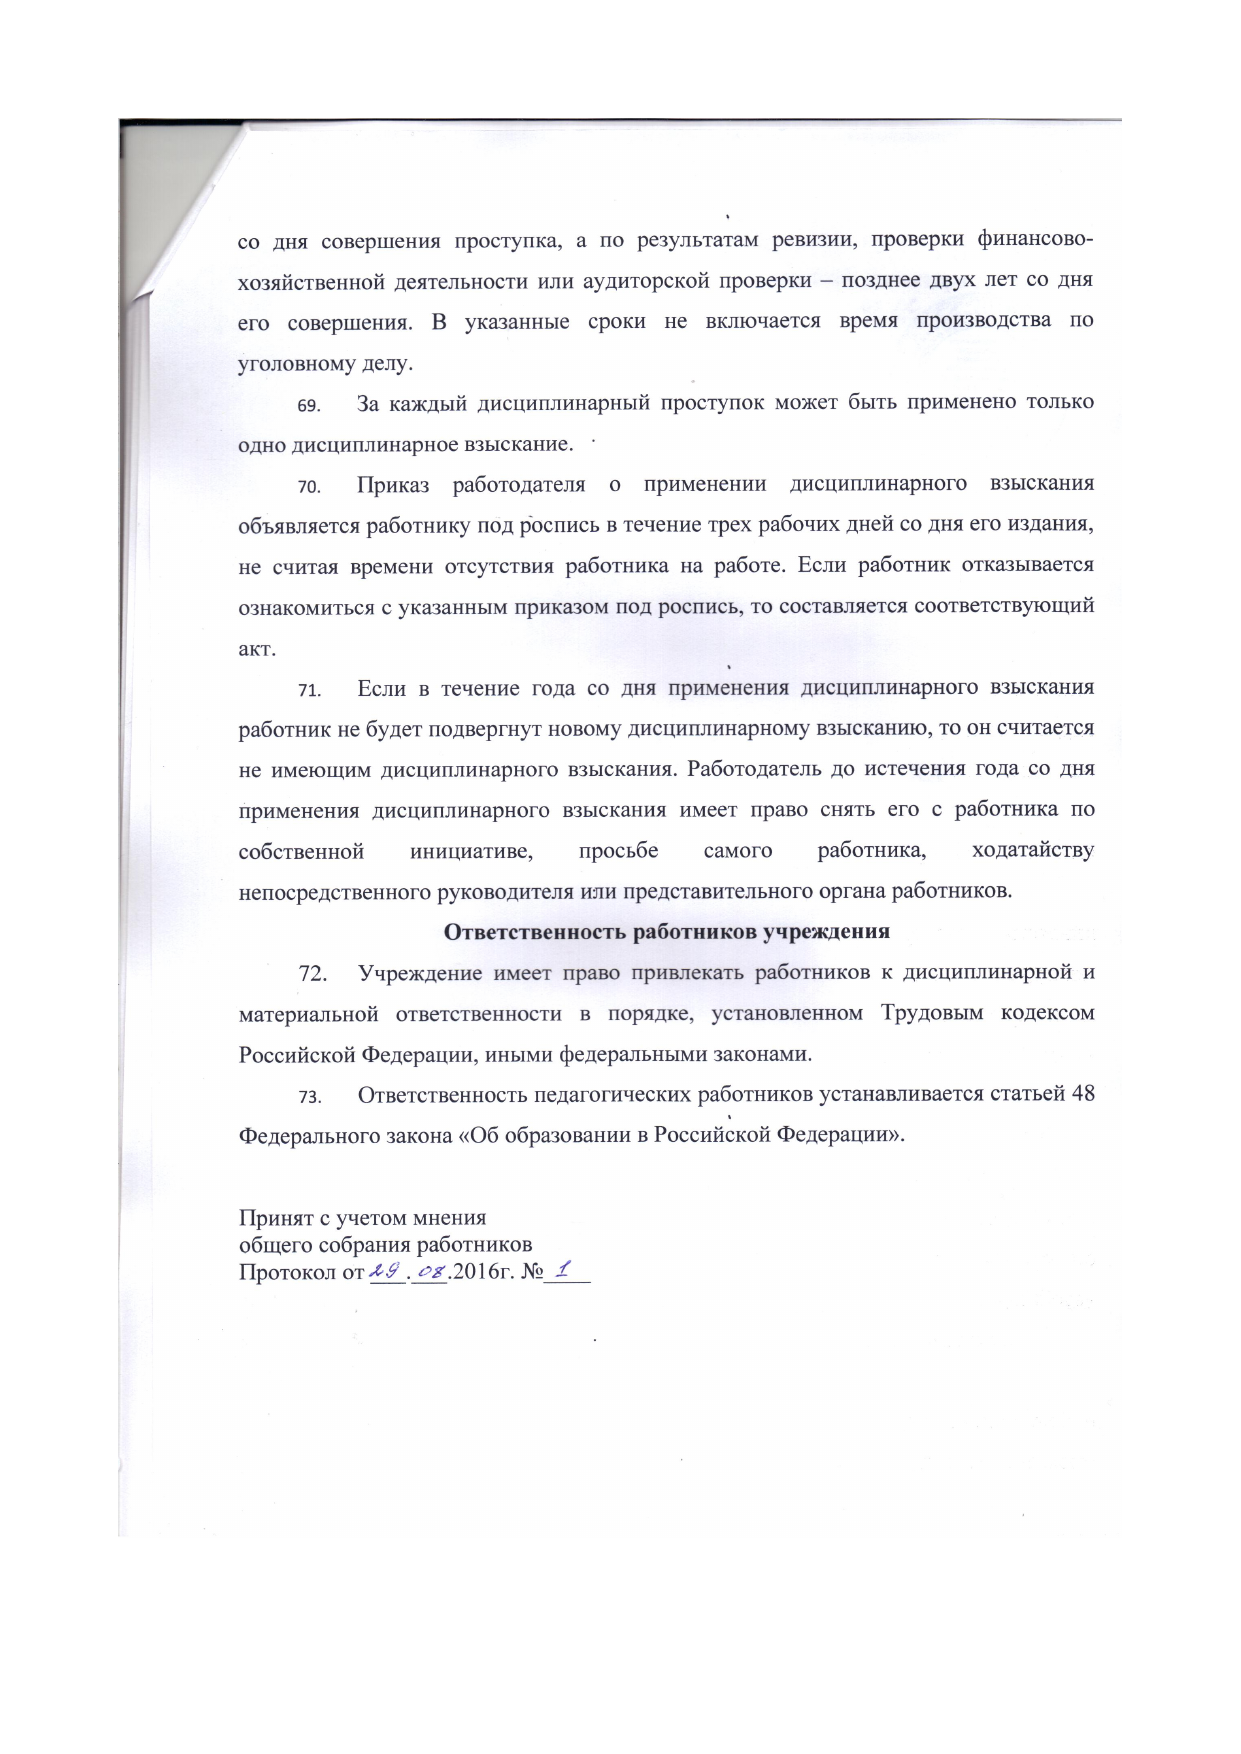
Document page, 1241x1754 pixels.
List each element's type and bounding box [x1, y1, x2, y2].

picture [118, 118, 1122, 1538]
